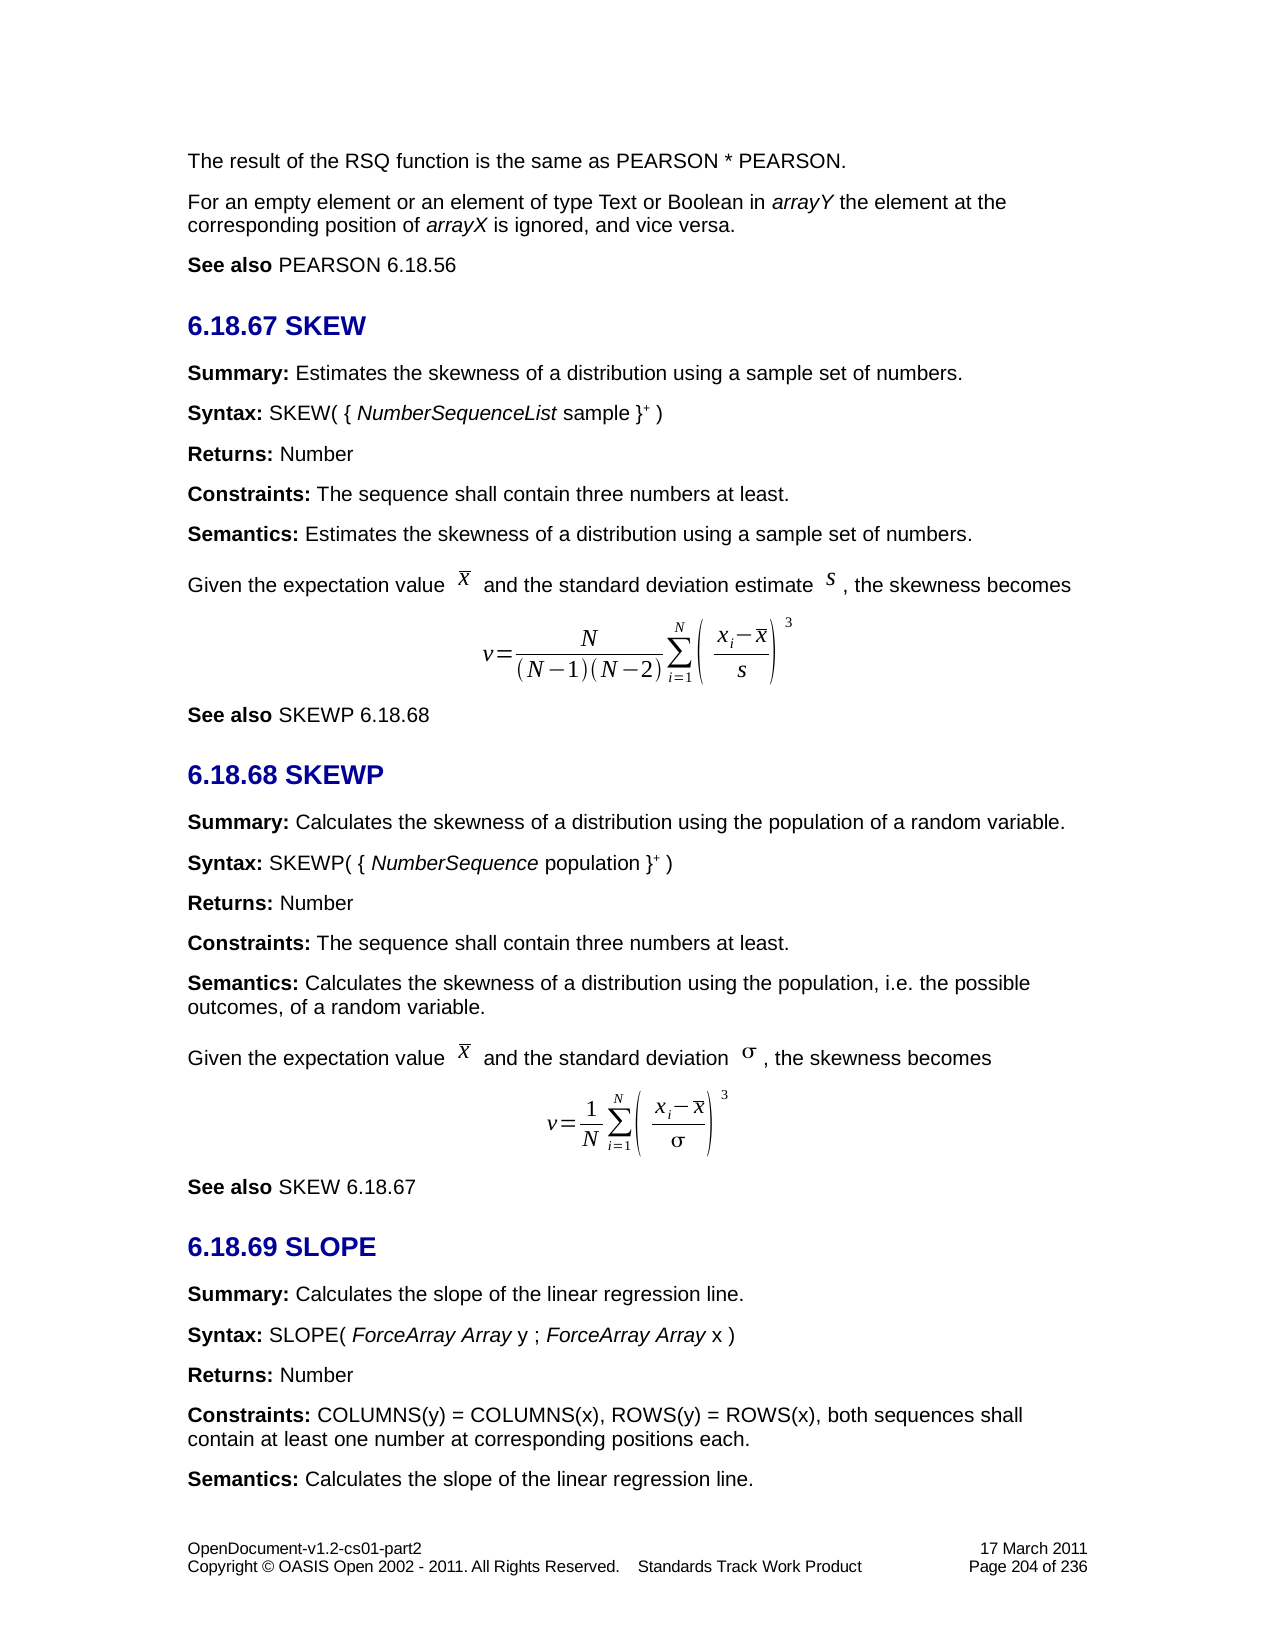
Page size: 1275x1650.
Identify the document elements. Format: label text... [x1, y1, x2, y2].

text Returns: Number [187, 891, 1088, 915]
text Summary: Calculates the slope of the linear regression line. [187, 1283, 1088, 1306]
text The result of the RSQ function is the same as PEARSON * PEARSON. [187, 150, 1088, 173]
text Returns: Number [187, 1363, 1088, 1387]
text Given the expectation value and the standard deviation estimate , the skewness becomes [187, 563, 1088, 597]
text See also SKEW 6.18.67 [187, 1175, 1088, 1199]
text Summary: Calculates the skewness of a distribution using the population of a random variable. [187, 811, 1088, 834]
text Constraints: The sequence shall contain three numbers at least. [187, 482, 1088, 506]
text Constraints: The sequence shall contain three numbers at least. [187, 931, 1088, 955]
text Syntax: SKEWP( { NumberSequence population }+ ) [187, 851, 1088, 874]
text For an empty element or an element of type Text or Boolean in arrayY the element at the corresponding position of arrayX is ignored, and vice versa. [187, 190, 1088, 237]
text Semantics: Estimates the skewness of a distribution using a sample set of numbers. [187, 522, 1088, 546]
text Semantics: Calculates the slope of the linear regression line. [187, 1467, 1088, 1491]
text Syntax: SLOPE( ForceArray Array y ; ForceArray Array x ) [187, 1323, 1088, 1347]
text Constraints: COLUMNS(y) = COLUMNS(x), ROWS(y) = ROWS(x), both sequences shall contain at least one number at corresponding positions each. [187, 1403, 1088, 1451]
subtitle SKEWP [187, 760, 1088, 790]
subtitle SKEW [187, 311, 1088, 341]
text See also SKEWP 6.18.68 [187, 703, 1088, 727]
text Returns: Number [187, 442, 1088, 466]
text Semantics: Calculates the skewness of a distribution using the population, i.e. the possible outcomes, of a random variable. [187, 972, 1088, 1019]
text See also PEARSON 6.18.56 [187, 254, 1088, 277]
subtitle SLOPE [187, 1232, 1088, 1262]
text Given the expectation value and the standard deviation , the skewness becomes [187, 1035, 1088, 1070]
text Syntax: SKEW( { NumberSequenceList sample }+ ) [187, 402, 1088, 425]
text Summary: Estimates the skewness of a distribution using a sample set of numbers. [187, 362, 1088, 385]
